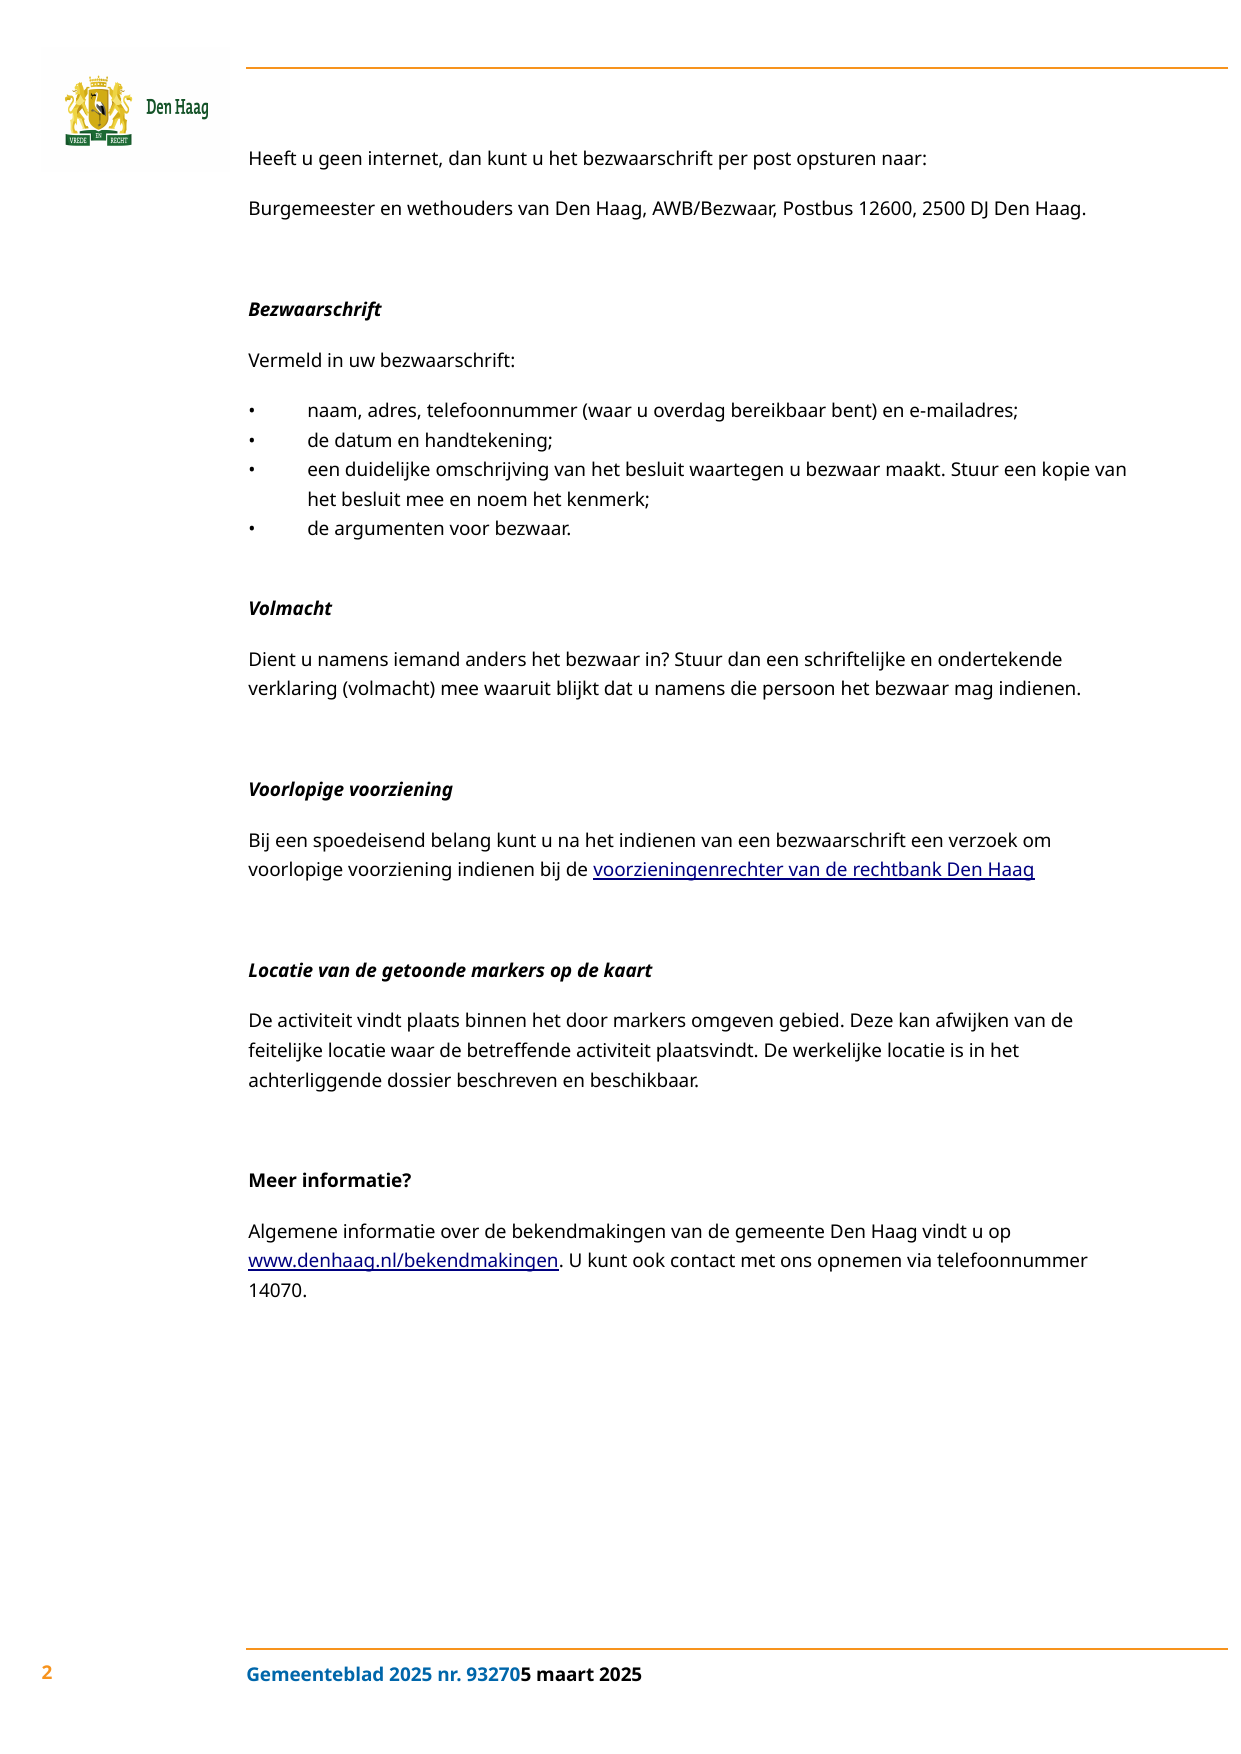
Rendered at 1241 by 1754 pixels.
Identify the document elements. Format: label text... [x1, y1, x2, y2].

text Bezwaarschrift [248, 296, 1152, 322]
list naam, adres, telefoonnummer (waar u overdag bereikbaar bent) en e-mailadres; [248, 397, 1152, 423]
text Volmacht [248, 596, 1152, 621]
list een duidelijke omschrijving van het besluit waartegen u bezwaar maakt. Stuur een kopie van het besluit mee en noem het kenmerk; [248, 456, 1152, 512]
text Heeft u geen internet, dan kunt u het bezwaarschrift per post opsturen naar: [248, 145, 1152, 171]
text Dient u namens iemand anders het bezwaar in? Stuur dan een schriftelijke en ondertekende verklaring (volmacht) mee waaruit blijkt dat u namens die persoon het bezwaar mag indienen. [248, 646, 1152, 701]
picture [41, 47, 231, 172]
list de argumenten voor bezwaar. [248, 516, 1152, 541]
text Voorlopige voorziening [248, 776, 1152, 802]
text De activiteit vindt plaats binnen het door markers omgeven gebied. Deze kan afwijken van de feitelijke locatie waar de betreffende activiteit plaatsvindt. De werkelijke locatie is in het achterliggende dossier beschreven en beschikbaar. [248, 1008, 1152, 1093]
list de datum en handtekening; [248, 427, 1152, 453]
text Bij een spoedeisend belang kunt u na het indienen van een bezwaarschrift een verzoek om voorlopige voorziening indienen bij de voorzieningenrechter van de rechtbank Den Haag [248, 827, 1152, 882]
text Vermeld in uw bezwaarschrift: [248, 347, 1152, 373]
text Locatie van de getoonde markers op de kaart [248, 957, 1152, 983]
text Burgemeester en wethouders van Den Haag, AWB/Bezwaar, Postbus 12600, 2500 DJ Den Haag. [248, 196, 1152, 221]
text Meer informatie? [248, 1168, 1152, 1193]
text Algemene informatie over de bekendmakingen van de gemeente Den Haag vindt u op www.denhaag.nl/bekendmakingen. U kunt ook contact met ons opnemen via telefoonnummer 14070. [248, 1218, 1152, 1303]
